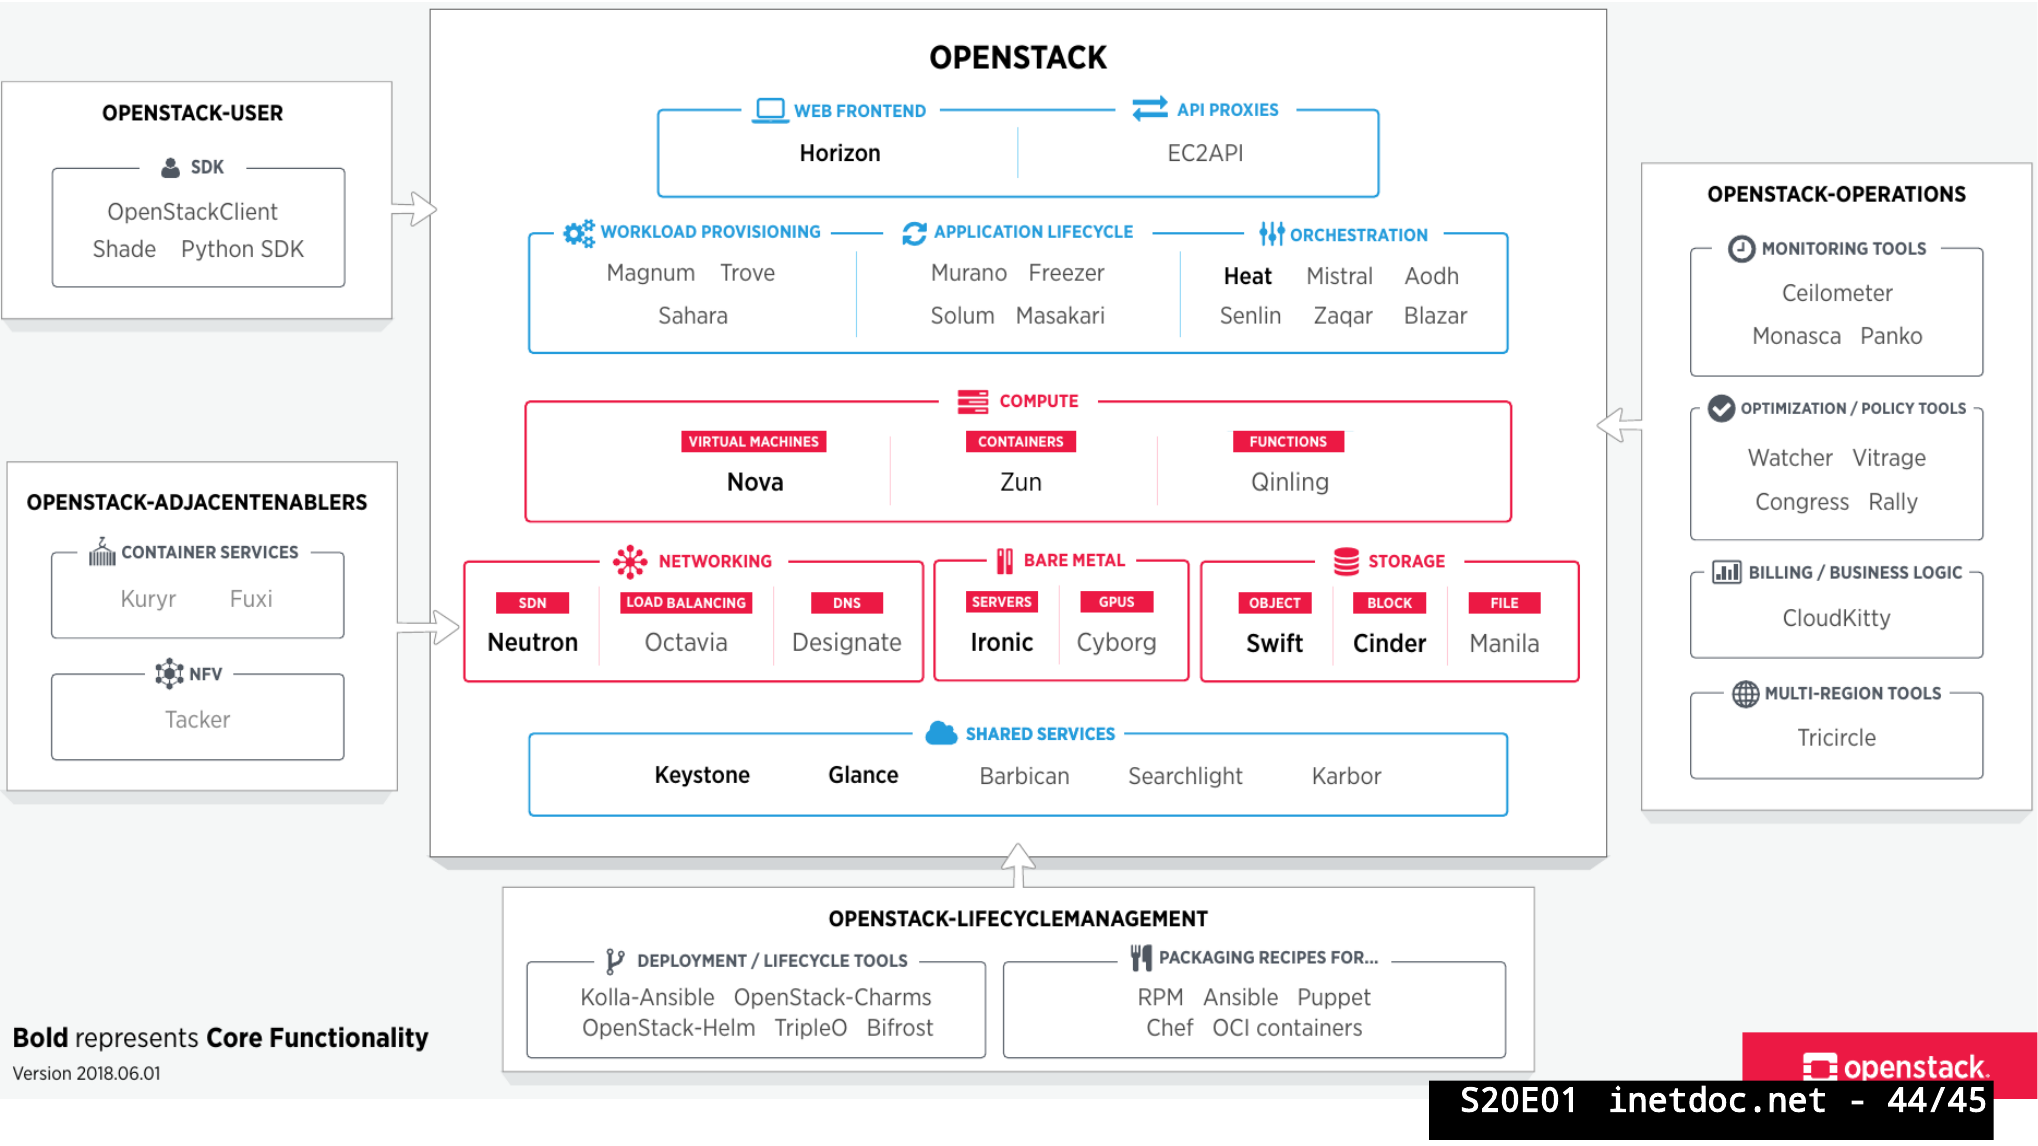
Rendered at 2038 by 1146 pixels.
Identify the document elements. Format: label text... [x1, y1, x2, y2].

picture [0, 2, 2038, 1099]
text_box S20E01 inetdoc.net - <numéro>/45 [1429, 1080, 1994, 1140]
